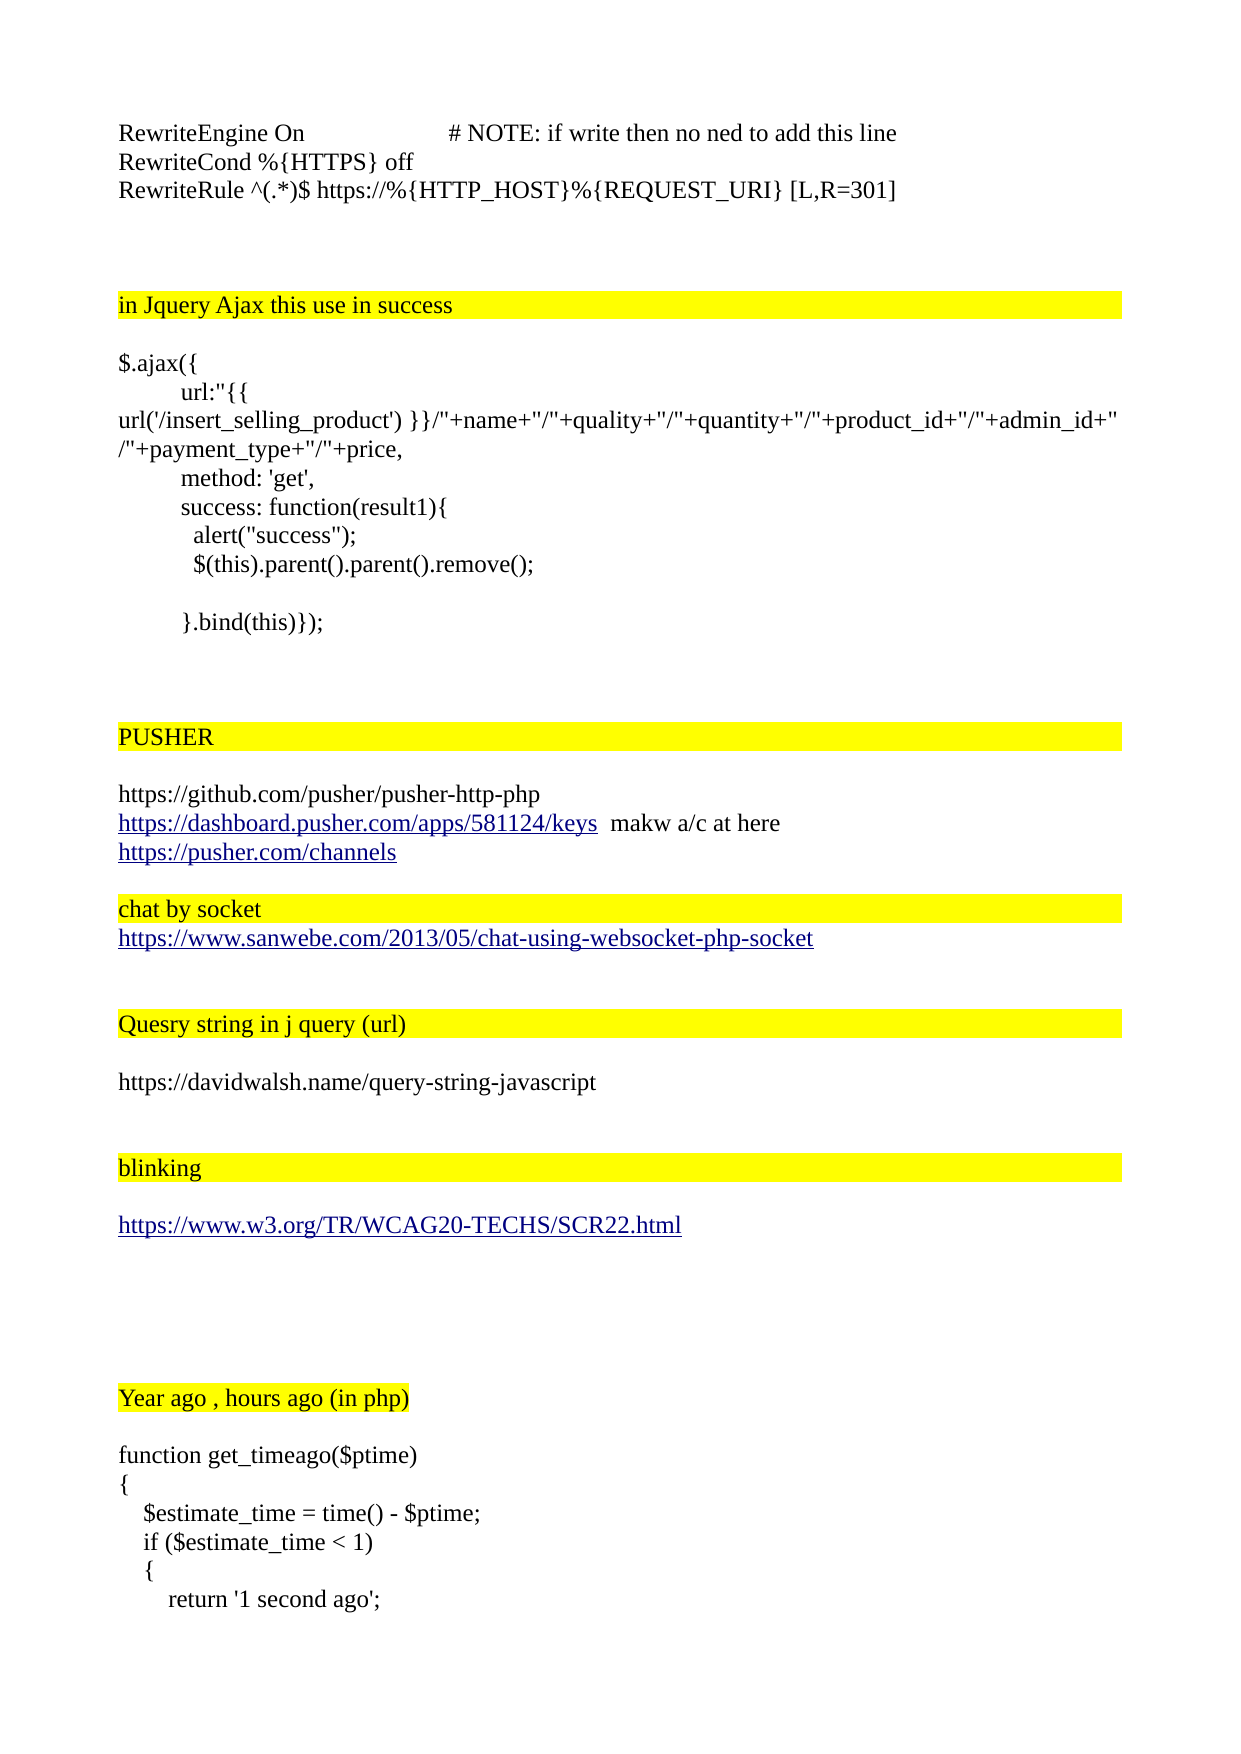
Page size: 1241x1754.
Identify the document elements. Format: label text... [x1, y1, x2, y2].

text Quesry string in j query (url) [118, 1009, 1122, 1038]
text }.bind(this)}); [118, 607, 1122, 636]
text return '1 second ago'; [118, 1584, 1122, 1613]
text success: function(result1){ [118, 492, 1122, 521]
text method: 'get', [118, 463, 1122, 492]
text { [118, 1556, 1122, 1584]
text in Jquery Ajax this use in success [118, 291, 1122, 319]
text { [118, 1469, 1122, 1498]
text url:"{{ url('/insert_selling_product') }}/"+name+"/"+quality+"/"+quantity+"/"+product_id+"/"+admin_id+"/"+payment_type+"/"+price, [118, 377, 1122, 463]
text chat by socket [118, 894, 1122, 923]
text blinking [118, 1153, 1122, 1182]
text PUSHER [118, 722, 1122, 751]
text RewriteRule ^(.*)$ https://%{HTTP_HOST}%{REQUEST_URI} [L,R=301] [118, 176, 1122, 204]
text function get_timeago($ptime) [118, 1441, 1122, 1469]
text $(this).parent().parent().remove(); [118, 549, 1122, 578]
text Year ago , hours ago (in php) [118, 1383, 1122, 1412]
text alert("success"); [118, 521, 1122, 549]
text https://github.com/pusher/pusher-http-php [118, 779, 1122, 808]
text https://pusher.com/channels [118, 837, 1122, 866]
text if ($estimate_time < 1) [118, 1527, 1122, 1556]
text $.ajax({ [118, 348, 1122, 377]
text RewriteCond %{HTTPS} off [118, 147, 1122, 176]
text https://davidwalsh.name/query-string-javascript [118, 1067, 1122, 1096]
text RewriteEngine On # NOTE: if write then no ned to add this line [118, 118, 1122, 147]
text https://www.w3.org/TR/WCAG20-TECHS/SCR22.html [118, 1211, 1122, 1239]
text $estimate_time = time() - $ptime; [118, 1498, 1122, 1527]
text https://dashboard.pusher.com/apps/581124/keys makw a/c at here [118, 808, 1122, 837]
text https://www.sanwebe.com/2013/05/chat-using-websocket-php-socket [118, 923, 1122, 952]
